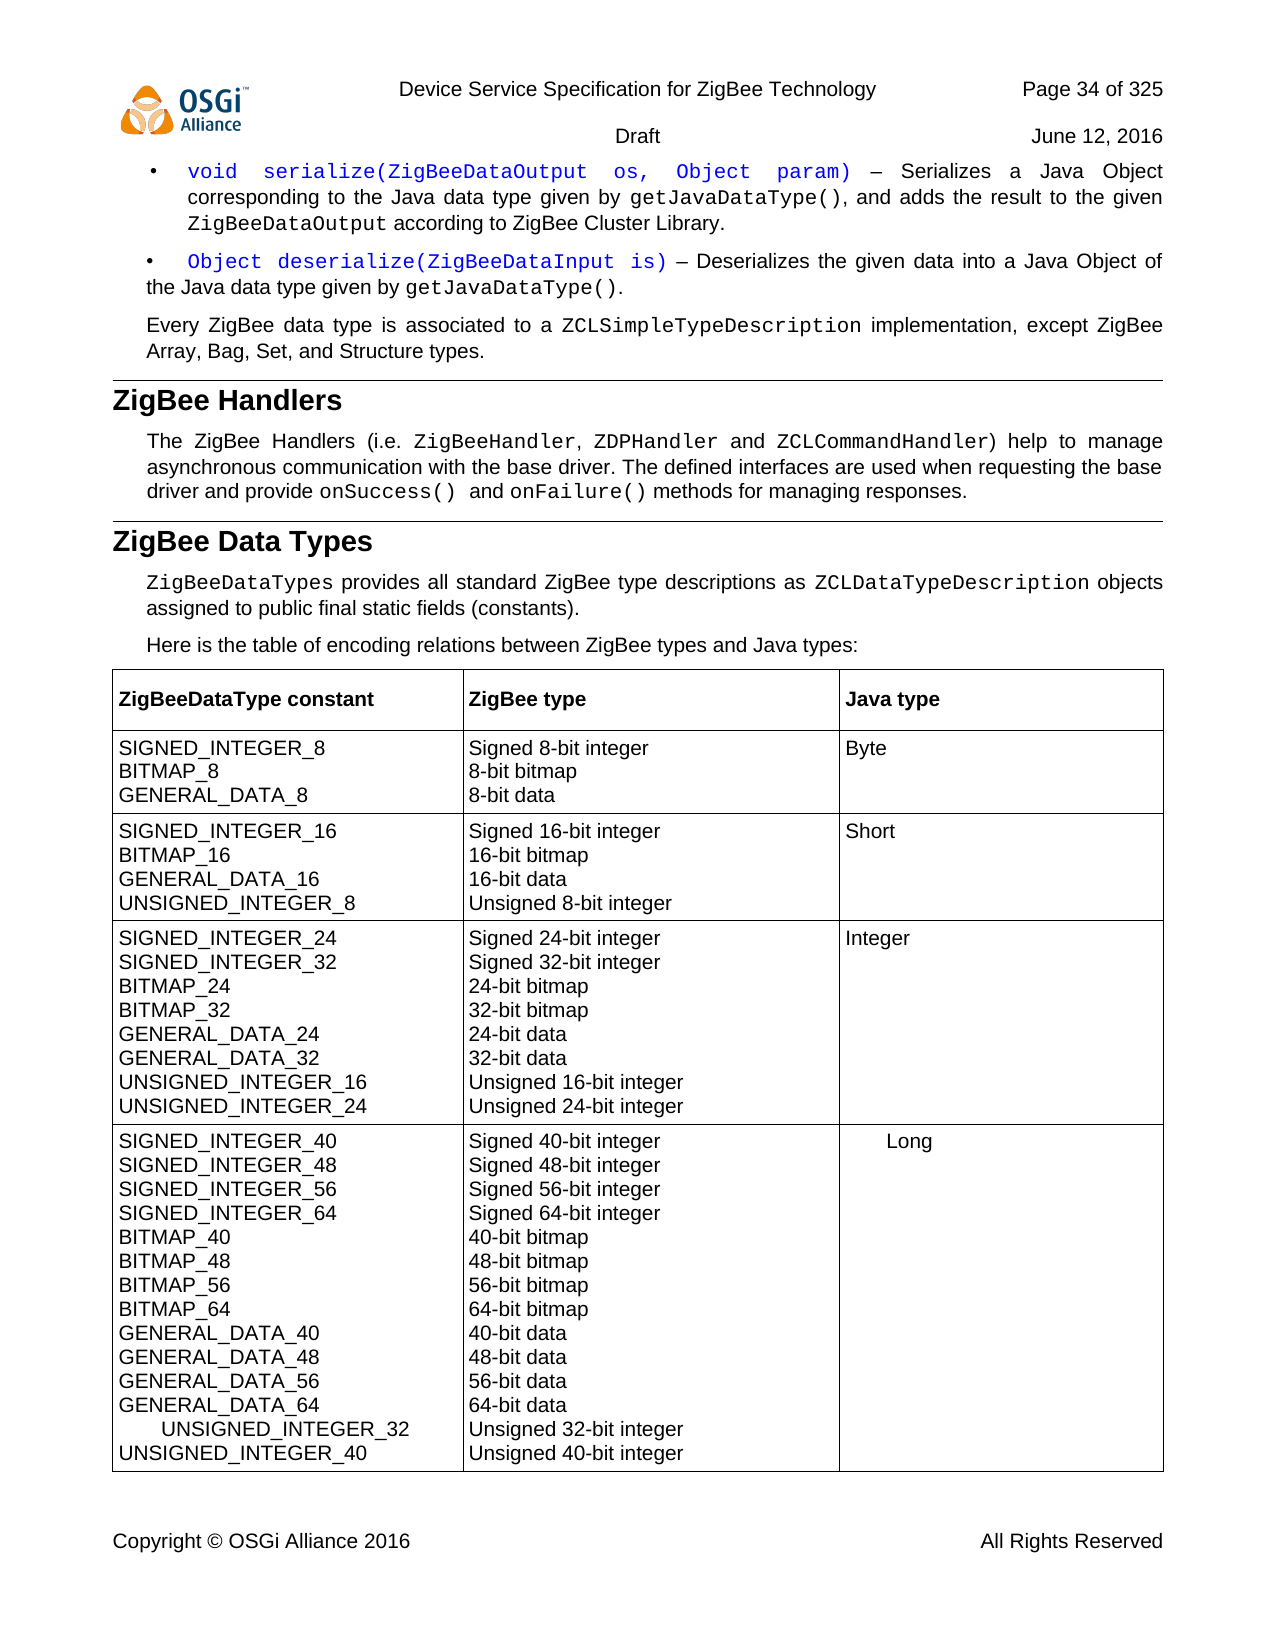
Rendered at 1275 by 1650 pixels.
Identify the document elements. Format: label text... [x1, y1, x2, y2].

list Every ZigBee data type is associated to a ZCLSimpleTypeDescription implementation, except ZigBee Array, Bag, Set, and Structure types. [146, 313, 1163, 363]
table_cell Long [840, 1125, 1163, 1471]
table_header ZigBee type [464, 670, 839, 729]
text Here is the table of encoding relations between ZigBee types and Java types: [146, 632, 1163, 656]
table_cell Short [840, 814, 1163, 920]
table_cell Integer [840, 921, 1163, 1123]
list Object deserialize(ZigBeeDataInput is) – Deserializes the given data into a Java Object of the Java data type given by getJavaDataType(). [146, 249, 1163, 301]
list void serialize(ZigBeeDataOutput os, Object param) – Serializes a Java Object corresponding to the Java data type given by getJavaDataType(), and adds the result to the given ZigBeeDataOutput according to ZigBee Cluster Library. [150, 159, 1163, 236]
table_cell Signed 16-bit integer 16-bit bitmap 16-bit data Unsigned 8-bit integer [464, 814, 839, 920]
table_cell SIGNED_INTEGER_8 BITMAP_8 GENERAL_DATA_8 [113, 731, 463, 813]
table_cell Signed 40-bit integer Signed 48-bit integer Signed 56-bit integer Signed 64-bit integer 40-bit bitmap 48-bit bitmap 56-bit bitmap 64-bit bitmap 40-bit data 48-bit data 56-bit data 64-bit data Unsigned 32-bit integer Unsigned 40-bit integer [464, 1125, 839, 1471]
table_header Java type [840, 670, 1163, 729]
table_cell SIGNED_INTEGER_40 SIGNED_INTEGER_48 SIGNED_INTEGER_56 SIGNED_INTEGER_64 BITMAP_40 BITMAP_48 BITMAP_56 BITMAP_64 GENERAL_DATA_40 GENERAL_DATA_48 GENERAL_DATA_56 GENERAL_DATA_64 UNSIGNED_INTEGER_32 UNSIGNED_INTEGER_40 [113, 1125, 463, 1471]
table_cell SIGNED_INTEGER_24 SIGNED_INTEGER_32 BITMAP_24 BITMAP_32 GENERAL_DATA_24 GENERAL_DATA_32 UNSIGNED_INTEGER_16 UNSIGNED_INTEGER_24 [113, 921, 463, 1123]
text ZigBeeDataTypes provides all standard ZigBee type descriptions as ZCLDataTypeDescription objects assigned to public final static fields (constants). [146, 570, 1163, 620]
text The ZigBee Handlers (i.e. ZigBeeHandler, ZDPHandler and ZCLCommandHandler) help to manage asynchronous communication with the base driver. The defined interfaces are used when requesting the base driver and provide onSuccess() and onFailure() methods for managing responses. [147, 429, 1163, 504]
subtitle ZigBee Handlers [112, 381, 1163, 416]
table_cell Byte [840, 731, 1163, 813]
table_cell Signed 8-bit integer 8-bit bitmap 8-bit data [464, 731, 839, 813]
picture [113, 78, 257, 142]
table_header ZigBeeDataType constant [113, 670, 463, 729]
table_cell Signed 24-bit integer Signed 32-bit integer 24-bit bitmap 32-bit bitmap 24-bit data 32-bit data Unsigned 16-bit integer Unsigned 24-bit integer [464, 921, 839, 1123]
subtitle ZigBee Data Types [112, 522, 1163, 558]
table_cell SIGNED_INTEGER_16 BITMAP_16 GENERAL_DATA_16 UNSIGNED_INTEGER_8 [113, 814, 463, 920]
